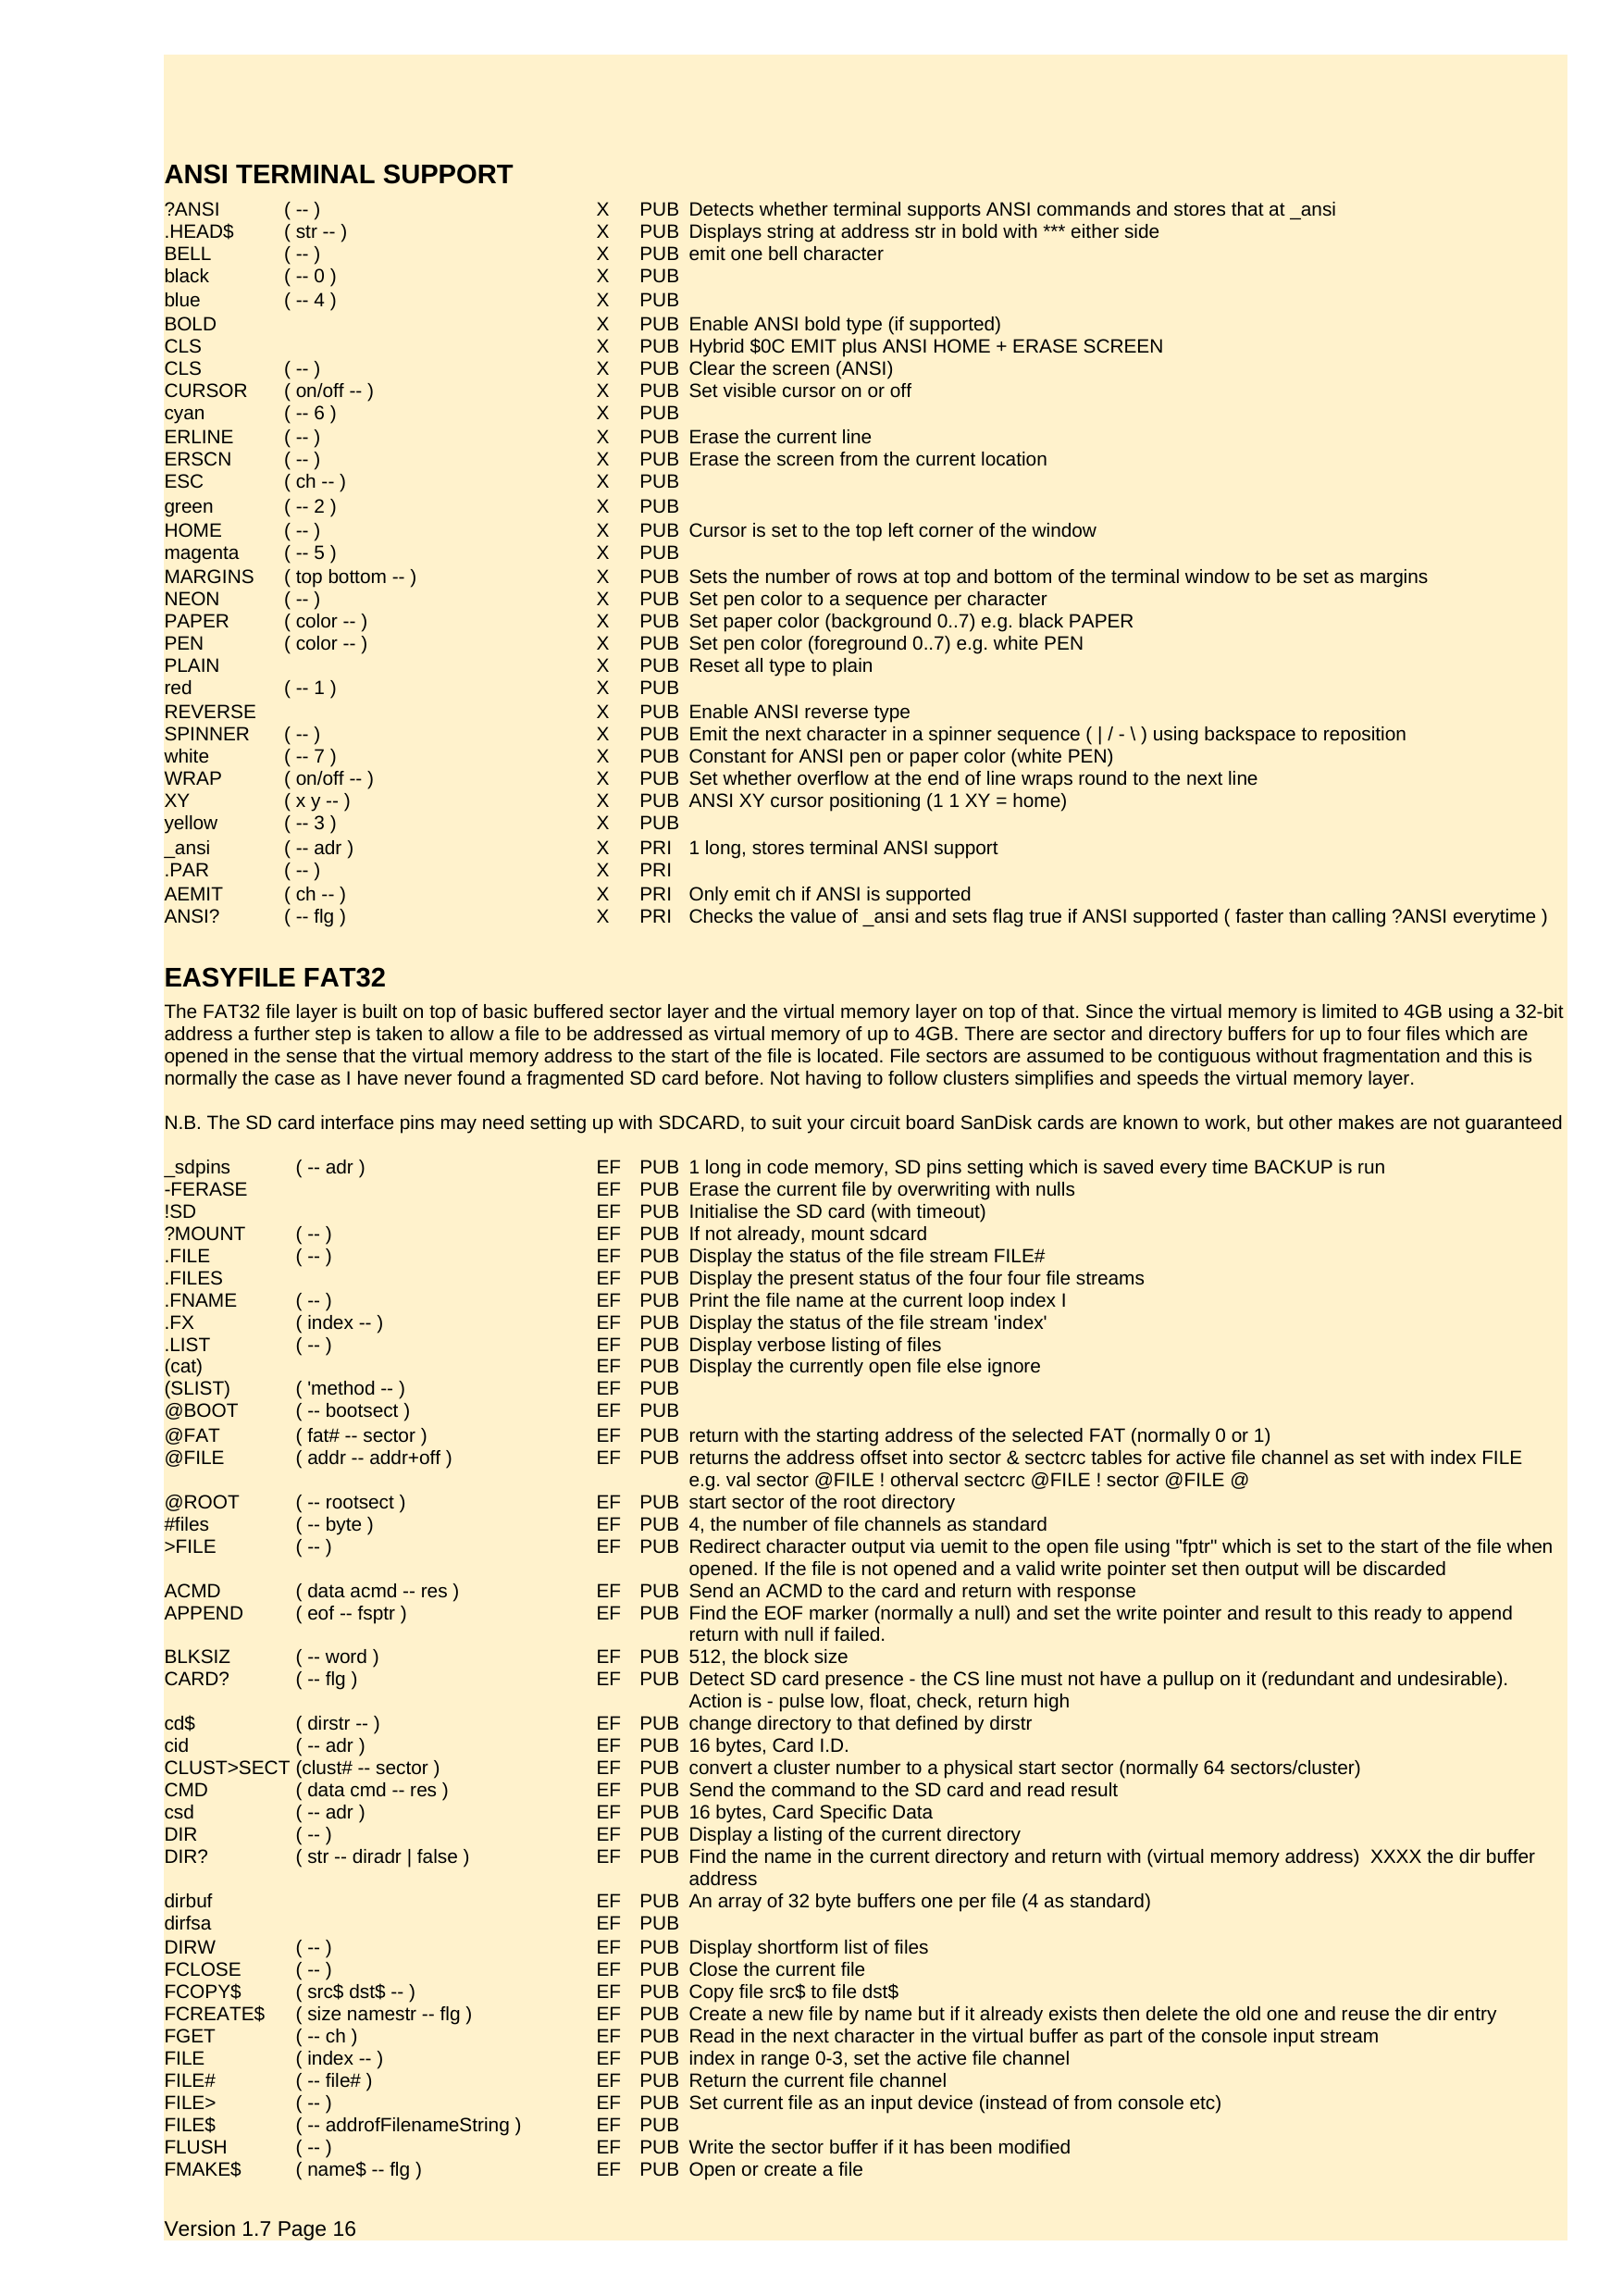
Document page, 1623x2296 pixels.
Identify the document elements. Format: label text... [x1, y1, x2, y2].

table_cell Initialise the SD card (with timeout) [688, 1200, 1567, 1222]
table_cell PUB [639, 2136, 688, 2158]
table_cell X [596, 541, 639, 565]
table_cell [688, 495, 1567, 519]
table_cell ( -- adr ) [295, 1801, 596, 1823]
table_header e.g. val sector @FILE ! otherval sectcrc @FILE ! sector @FILE @ [688, 1469, 1567, 1491]
table_cell AEMIT [164, 883, 284, 905]
table_cell PUB [639, 1424, 688, 1446]
table_cell Checks the value of _ansi and sets flag true if ANSI supported ( faster than calling ?ANSI everytime ) [688, 905, 1567, 927]
table_cell 4, the number of file channels as standard [688, 1513, 1567, 1534]
table_cell EF [596, 1779, 639, 1801]
table_cell [295, 1890, 596, 1912]
table_cell DIR [164, 1823, 295, 1845]
table_header PUB [639, 198, 688, 219]
table_cell ERLINE [164, 426, 284, 448]
table_cell PUB [639, 745, 688, 767]
table_cell PUB [639, 1712, 688, 1734]
table_cell PUB [639, 1958, 688, 1980]
table_cell PUB [639, 1535, 688, 1579]
table_cell EF [596, 1645, 639, 1668]
table_cell PUB [639, 2047, 688, 2069]
table_cell [295, 1355, 596, 1377]
table_cell X [596, 767, 639, 789]
table_cell ( src$ dst$ -- ) [295, 1980, 596, 2003]
table_cell _ansi [164, 837, 284, 858]
table_cell dirbuf [164, 1890, 295, 1912]
table_cell ( -- word ) [295, 1645, 596, 1668]
table_cell X [596, 448, 639, 470]
table_cell EF [596, 2114, 639, 2136]
table_cell >FILE [164, 1535, 295, 1579]
table_cell ( str -- diradr | false ) [295, 1845, 596, 1890]
table_cell PUB [639, 1333, 688, 1355]
table_cell .HEAD$ [164, 220, 284, 242]
table_cell EF [596, 2091, 639, 2114]
table_cell PUB [639, 1491, 688, 1512]
table_cell PUB [639, 1579, 688, 1601]
table_cell BELL [164, 242, 284, 264]
table_cell X [596, 676, 639, 701]
table_cell Read in the next character in the virtual buffer as part of the console input stream [688, 2025, 1567, 2047]
table_cell @BOOT [164, 1399, 295, 1424]
table_cell ( -- ) [295, 1245, 596, 1266]
table_cell Set current file as an input device (instead of from console etc) [688, 2091, 1567, 2114]
table_cell Set visible cursor on or off [688, 379, 1567, 402]
table_cell PUB [639, 448, 688, 470]
table_cell EF [596, 1958, 639, 1980]
table_cell PUB [639, 289, 688, 313]
table_cell PUB [639, 676, 688, 701]
table_cell Set pen color (foreground 0..7) e.g. white PEN [688, 632, 1567, 654]
table_cell PEN [164, 632, 284, 654]
table_cell ESC [164, 470, 284, 494]
table_cell X [596, 289, 639, 313]
table_cell ( -- ) [295, 1823, 596, 1845]
table_cell 16 bytes, Card Specific Data [688, 1801, 1567, 1823]
table_cell CMD [164, 1779, 295, 1801]
table_cell ( size namestr -- flg ) [295, 2003, 596, 2025]
table_cell PUB [639, 654, 688, 676]
table_cell X [596, 379, 639, 402]
table_cell X [596, 837, 639, 858]
table_cell PUB [639, 1668, 688, 1712]
text N.B. The SD card interface pins may need setting up with SDCARD, to suit your circuit board SanDisk cards are known to work, but other makes are not guaranteed [164, 1111, 1567, 1134]
table_cell PRI [639, 859, 688, 883]
table_cell PUB [639, 1222, 688, 1244]
table_cell ( addr -- addr+off ) [295, 1446, 596, 1491]
table_cell white [164, 745, 284, 767]
table_cell Create a new file by name but if it already exists then delete the old one and reuse the dir entry [688, 2003, 1567, 2025]
table_cell CLUST>SECT [164, 1756, 295, 1779]
table_cell X [596, 313, 639, 335]
table_cell CLS [164, 335, 284, 357]
table_cell FMAKE$ [164, 2158, 295, 2180]
table_header PUB [639, 1156, 688, 1178]
table_cell REVERSE [164, 701, 284, 723]
table_cell blue [164, 289, 284, 313]
table_cell .FILES [164, 1267, 295, 1288]
table_cell EF [596, 1377, 639, 1399]
table_cell Erase the screen from the current location [688, 448, 1567, 470]
table_cell ( -- ) [295, 1289, 596, 1310]
table_cell ( top bottom -- ) [284, 565, 596, 588]
table_cell ( -- bootsect ) [295, 1399, 596, 1424]
table_cell X [596, 723, 639, 745]
table_cell NEON [164, 588, 284, 610]
table_cell PUB [639, 1178, 688, 1200]
table_cell [688, 402, 1567, 426]
table_cell PUB [639, 426, 688, 448]
table_cell Set whether overflow at the end of line wraps round to the next line [688, 767, 1567, 789]
table_cell X [596, 519, 639, 541]
table_cell Display verbose listing of files [688, 1333, 1567, 1355]
table_cell [284, 313, 596, 335]
table_cell ( on/off -- ) [284, 767, 596, 789]
table_header EF [596, 1156, 639, 1178]
table_cell Set pen color to a sequence per character [688, 588, 1567, 610]
table_cell Display the status of the file stream FILE# [688, 1245, 1567, 1266]
table_cell [295, 1178, 596, 1200]
table_cell X [596, 859, 639, 883]
table_cell dirfsa [164, 1912, 295, 1936]
table_cell XY [164, 789, 284, 812]
table_cell !SD [164, 1200, 295, 1222]
table_cell X [596, 426, 639, 448]
table_cell PUB [639, 610, 688, 632]
table_cell @FILE [164, 1446, 295, 1491]
table_cell PUB [639, 2091, 688, 2114]
table_cell X [596, 264, 639, 289]
table_cell PRI [639, 837, 688, 858]
table_cell Cursor is set to the top left corner of the window [688, 519, 1567, 541]
table_cell Set paper color (background 0..7) e.g. black PAPER [688, 610, 1567, 632]
table_cell (SLIST) [164, 1377, 295, 1399]
table_cell Display the status of the file stream 'index' [688, 1310, 1567, 1333]
table_cell ( data cmd -- res ) [295, 1779, 596, 1801]
table_cell EF [596, 1245, 639, 1266]
table_cell returns the address offset into sector & sectcrc tables for active file channel as set with index FILE [688, 1446, 1567, 1469]
table_cell [688, 1399, 1567, 1424]
table_cell PUB [639, 1513, 688, 1534]
table_cell SPINNER [164, 723, 284, 745]
table_cell Find the name in the current directory and return with (virtual memory address) XXXX the dir buffer address [688, 1845, 1567, 1890]
table_cell ( -- file# ) [295, 2069, 596, 2091]
table_cell EF [596, 1513, 639, 1534]
table_cell X [596, 242, 639, 264]
table_cell PAPER [164, 610, 284, 632]
table_cell [295, 1912, 596, 1936]
table_cell BOLD [164, 313, 284, 335]
table_cell ( -- ) [284, 242, 596, 264]
table_cell EF [596, 1668, 639, 1712]
table_cell ( eof -- fsptr ) [295, 1601, 596, 1645]
table_cell ( -- 7 ) [284, 745, 596, 767]
table_cell Return the current file channel [688, 2069, 1567, 2091]
table_cell PUB [639, 1289, 688, 1310]
table_header X [596, 198, 639, 219]
table_cell EF [596, 1446, 639, 1491]
table_cell ANSI? [164, 905, 284, 927]
table_cell ( -- ) [284, 519, 596, 541]
table_cell Close the current file [688, 1958, 1567, 1980]
table_cell Erase the current line [688, 426, 1567, 448]
table_cell EF [596, 1267, 639, 1288]
table_cell WRAP [164, 767, 284, 789]
table_cell ( -- ) [284, 859, 596, 883]
table_cell X [596, 745, 639, 767]
table_cell X [596, 470, 639, 494]
table_cell Find the EOF marker (normally a null) and set the write pointer and result to this ready to append return with null if failed. [688, 1601, 1567, 1645]
table_cell FILE [164, 2047, 295, 2069]
table_cell @ROOT [164, 1491, 295, 1512]
table_cell PUB [639, 1801, 688, 1823]
table_cell Print the file name at the current loop index I [688, 1289, 1567, 1310]
subtitle EASYFILE FAT32 [164, 962, 1567, 993]
table_cell PLAIN [164, 654, 284, 676]
table_cell ( dirstr -- ) [295, 1712, 596, 1734]
table_cell .PAR [164, 859, 284, 883]
table_cell EF [596, 2025, 639, 2047]
table_cell ( -- 1 ) [284, 676, 596, 701]
table_cell Hybrid $0C EMIT plus ANSI HOME + ERASE SCREEN [688, 335, 1567, 357]
table_cell EF [596, 1491, 639, 1512]
table_cell EF [596, 2003, 639, 2025]
table_cell Enable ANSI reverse type [688, 701, 1567, 723]
table_cell If not already, mount sdcard [688, 1222, 1567, 1244]
table_cell Display the present status of the four four file streams [688, 1267, 1567, 1288]
table_cell green [164, 495, 284, 519]
table_cell PUB [639, 1912, 688, 1936]
table_cell ( -- adr ) [295, 1734, 596, 1756]
table_cell X [596, 654, 639, 676]
table_cell Display the currently open file else ignore [688, 1355, 1567, 1377]
table_cell .LIST [164, 1333, 295, 1355]
table_cell [688, 289, 1567, 313]
table_cell PUB [639, 1823, 688, 1845]
table_cell X [596, 632, 639, 654]
table_cell Only emit ch if ANSI is supported [688, 883, 1567, 905]
table_cell EF [596, 1310, 639, 1333]
table_cell Clear the screen (ANSI) [688, 357, 1567, 379]
table_header Detects whether terminal supports ANSI commands and stores that at _ansi [688, 198, 1567, 219]
table_cell .FILE [164, 1245, 295, 1266]
table_cell Displays string at address str in bold with *** either side [688, 220, 1567, 242]
table_cell APPEND [164, 1601, 295, 1645]
table_cell ( -- ch ) [295, 2025, 596, 2047]
table_cell ( -- rootsect ) [295, 1491, 596, 1512]
table_cell ERSCN [164, 448, 284, 470]
table_cell X [596, 789, 639, 812]
table_cell EF [596, 2069, 639, 2091]
table_cell ( -- 6 ) [284, 402, 596, 426]
table_cell PUB [639, 470, 688, 494]
table_cell ( str -- ) [284, 220, 596, 242]
table_cell MARGINS [164, 565, 284, 588]
table_cell PUB [639, 767, 688, 789]
table_cell PUB [639, 2069, 688, 2091]
table_cell start sector of the root directory [688, 1491, 1567, 1512]
table_cell 1 long, stores terminal ANSI support [688, 837, 1567, 858]
table_cell [688, 1912, 1567, 1936]
table_cell convert a cluster number to a physical start sector (normally 64 sectors/cluster) [688, 1756, 1567, 1779]
table_cell X [596, 812, 639, 836]
table_cell PUB [639, 220, 688, 242]
table_cell [688, 676, 1567, 701]
table_cell -FERASE [164, 1178, 295, 1200]
table_cell ( -- ) [284, 357, 596, 379]
table_cell Erase the current file by overwriting with nulls [688, 1178, 1567, 1200]
table_cell [688, 541, 1567, 565]
table_cell Copy file src$ to file dst$ [688, 1980, 1567, 2003]
table_cell ( -- ) [284, 426, 596, 448]
table_cell [284, 701, 596, 723]
table_cell ACMD [164, 1579, 295, 1601]
table_cell ( -- 0 ) [284, 264, 596, 289]
table_cell PUB [639, 2025, 688, 2047]
table_cell EF [596, 1200, 639, 1222]
table_cell cd$ [164, 1712, 295, 1734]
table_cell PUB [639, 402, 688, 426]
table_cell ( name$ -- flg ) [295, 2158, 596, 2180]
table_cell PUB [639, 588, 688, 610]
table_cell EF [596, 1980, 639, 2003]
table_cell [688, 812, 1567, 836]
table_cell emit one bell character [688, 242, 1567, 264]
table_cell Constant for ANSI pen or paper color (white PEN) [688, 745, 1567, 767]
table_cell EF [596, 1756, 639, 1779]
table_cell EF [596, 1355, 639, 1377]
table_cell EF [596, 1801, 639, 1823]
table_cell EF [596, 1601, 639, 1645]
table_cell PUB [639, 1377, 688, 1399]
table_cell red [164, 676, 284, 701]
table_cell FCOPY$ [164, 1980, 295, 2003]
table_cell cyan [164, 402, 284, 426]
table_cell PUB [639, 812, 688, 836]
table_cell ( -- flg ) [284, 905, 596, 927]
table_cell PUB [639, 1200, 688, 1222]
table_cell PUB [639, 2158, 688, 2180]
table_cell [295, 1267, 596, 1288]
table_cell ( -- ) [295, 1958, 596, 1980]
table_cell (clust# -- sector ) [295, 1756, 596, 1779]
table_cell (cat) [164, 1355, 295, 1377]
table_cell PUB [639, 1310, 688, 1333]
table_cell X [596, 220, 639, 242]
table_cell PUB [639, 1734, 688, 1756]
table_cell Reset all type to plain [688, 654, 1567, 676]
table_cell magenta [164, 541, 284, 565]
table_cell ( data acmd -- res ) [295, 1579, 596, 1601]
table_cell [688, 2114, 1567, 2136]
table_cell PUB [639, 495, 688, 519]
table_cell PUB [639, 1980, 688, 2003]
table_cell PUB [639, 1756, 688, 1779]
table_header 1 long in code memory, SD pins setting which is saved every time BACKUP is run [688, 1156, 1567, 1178]
table_cell 512, the block size [688, 1645, 1567, 1668]
table_cell Enable ANSI bold type (if supported) [688, 313, 1567, 335]
table_cell FILE> [164, 2091, 295, 2114]
table_cell EF [596, 1289, 639, 1310]
table_cell X [596, 610, 639, 632]
table_cell ( -- byte ) [295, 1513, 596, 1534]
table_header ( -- adr ) [295, 1156, 596, 1178]
table_cell EF [596, 1734, 639, 1756]
table_cell X [596, 883, 639, 905]
table_cell PUB [639, 1446, 688, 1491]
table_cell PUB [639, 1399, 688, 1424]
table_cell X [596, 565, 639, 588]
table_cell EF [596, 1424, 639, 1446]
table_cell PUB [639, 1267, 688, 1288]
table_cell ( color -- ) [284, 610, 596, 632]
table_cell [284, 654, 596, 676]
table_cell index in range 0-3, set the active file channel [688, 2047, 1567, 2069]
table_cell X [596, 905, 639, 927]
table_cell PUB [639, 1645, 688, 1668]
table_cell PUB [639, 313, 688, 335]
table_cell PUB [639, 242, 688, 264]
table_cell X [596, 335, 639, 357]
table_cell EF [596, 1912, 639, 1936]
table_cell DIR? [164, 1845, 295, 1890]
table_cell Display shortform list of files [688, 1936, 1567, 1958]
table_cell ( on/off -- ) [284, 379, 596, 402]
table_cell EF [596, 1890, 639, 1912]
table_cell @FAT [164, 1424, 295, 1446]
table_cell PUB [639, 1936, 688, 1958]
table_cell yellow [164, 812, 284, 836]
table_cell ( -- ) [284, 448, 596, 470]
table_cell EF [596, 2158, 639, 2180]
table_cell X [596, 701, 639, 723]
table_cell FLUSH [164, 2136, 295, 2158]
table_cell CURSOR [164, 379, 284, 402]
table_cell PUB [639, 357, 688, 379]
table_cell X [596, 357, 639, 379]
table_header _sdpins [164, 1156, 295, 1178]
table_cell ( ch -- ) [284, 883, 596, 905]
table_cell [284, 335, 596, 357]
table_cell BLKSIZ [164, 1645, 295, 1668]
table_cell FILE$ [164, 2114, 295, 2136]
table_cell EF [596, 1936, 639, 1958]
table_cell PUB [639, 519, 688, 541]
table_cell Redirect character output via uemit to the open file using "fptr" which is set to the start of the file when opened. If the file is not opened and a valid write pointer set then output will be discarded [688, 1535, 1567, 1579]
text The FAT32 file layer is built on top of basic buffered sector layer and the virtual memory layer on top of that. Since the virtual memory is limited to 4GB using a 32-bit address a further step is taken to allow a file to be addressed as virtual memory of up to 4GB. There are sector and directory buffers for up to four files which are opened in the sense that the virtual memory address to the start of the file is located. File sectors are assumed to be contiguous without fragmentation and this is normally the case as I have never found a fragmented SD card before. Not having to follow clusters simplifies and speeds the virtual memory layer. [164, 1000, 1567, 1089]
table_cell EF [596, 1222, 639, 1244]
table_cell EF [596, 2047, 639, 2069]
table_cell PUB [639, 1890, 688, 1912]
table_cell ( -- ) [295, 2091, 596, 2114]
table_cell Open or create a file [688, 2158, 1567, 2180]
table_cell X [596, 402, 639, 426]
table_cell [295, 1200, 596, 1222]
table_cell .FX [164, 1310, 295, 1333]
table_cell ( -- flg ) [295, 1668, 596, 1712]
table_cell PUB [639, 1601, 688, 1645]
table_cell ( -- adr ) [284, 837, 596, 858]
table_cell #files [164, 1513, 295, 1534]
table_cell ( -- 4 ) [284, 289, 596, 313]
table_cell ( -- addrofFilenameString ) [295, 2114, 596, 2136]
table_cell [688, 1377, 1567, 1399]
table_cell ( index -- ) [295, 1310, 596, 1333]
table_cell PUB [639, 335, 688, 357]
table_cell [688, 264, 1567, 289]
table_cell Sets the number of rows at top and bottom of the terminal window to be set as margins [688, 565, 1567, 588]
table_cell FGET [164, 2025, 295, 2047]
table_cell PUB [639, 1845, 688, 1890]
table_cell [688, 859, 1567, 883]
table_cell CARD? [164, 1668, 295, 1712]
table_cell PUB [639, 565, 688, 588]
table_cell X [596, 495, 639, 519]
table_cell PRI [639, 905, 688, 927]
table_cell ( -- ) [295, 1333, 596, 1355]
table_cell ( x y -- ) [284, 789, 596, 812]
table_cell EF [596, 1399, 639, 1424]
table_cell Write the sector buffer if it has been modified [688, 2136, 1567, 2158]
table_cell PUB [639, 379, 688, 402]
table_cell PUB [639, 1779, 688, 1801]
table_cell Send the command to the SD card and read result [688, 1779, 1567, 1801]
table_cell ( -- ) [295, 1222, 596, 1244]
table_cell ( -- 3 ) [284, 812, 596, 836]
table_cell EF [596, 1178, 639, 1200]
table_cell ( -- 2 ) [284, 495, 596, 519]
table_cell PUB [639, 2114, 688, 2136]
table_cell PUB [639, 2003, 688, 2025]
table_cell EF [596, 1823, 639, 1845]
subtitle ANSI TERMINAL SUPPORT [164, 159, 1567, 190]
table_cell PUB [639, 541, 688, 565]
table_cell csd [164, 1801, 295, 1823]
table_cell EF [596, 1579, 639, 1601]
table_cell PUB [639, 723, 688, 745]
table_cell ( index -- ) [295, 2047, 596, 2069]
table_cell change directory to that defined by dirstr [688, 1712, 1567, 1734]
table_cell Detect SD card presence - the CS line must not have a pullup on it (redundant and undesirable). Action is - pulse low, float, check, return high [688, 1668, 1567, 1712]
table_cell ( fat# -- sector ) [295, 1424, 596, 1446]
table_cell Emit the next character in a spinner sequence ( | / - \ ) using backspace to reposition [688, 723, 1567, 745]
table_cell PUB [639, 1245, 688, 1266]
table_cell ( -- ) [295, 1936, 596, 1958]
table_cell ( -- ) [284, 723, 596, 745]
table_cell ( 'method -- ) [295, 1377, 596, 1399]
table_cell FILE# [164, 2069, 295, 2091]
table_cell Send an ACMD to the card and return with response [688, 1579, 1567, 1601]
table_cell ANSI XY cursor positioning (1 1 XY = home) [688, 789, 1567, 812]
table_cell Display a listing of the current directory [688, 1823, 1567, 1845]
table_cell .FNAME [164, 1289, 295, 1310]
table_cell EF [596, 2136, 639, 2158]
table_cell An array of 32 byte buffers one per file (4 as standard) [688, 1890, 1567, 1912]
table_cell ( -- ) [295, 1535, 596, 1579]
table_cell return with the starting address of the selected FAT (normally 0 or 1) [688, 1424, 1567, 1446]
table_cell PUB [639, 264, 688, 289]
table_cell ( -- ) [295, 2136, 596, 2158]
table_cell CLS [164, 357, 284, 379]
table_cell EF [596, 1333, 639, 1355]
table_cell ( color -- ) [284, 632, 596, 654]
table_cell EF [596, 1845, 639, 1890]
table_cell ?MOUNT [164, 1222, 295, 1244]
table_cell PUB [639, 1355, 688, 1377]
table_cell cid [164, 1734, 295, 1756]
table_cell DIRW [164, 1936, 295, 1958]
table_cell black [164, 264, 284, 289]
table_cell PUB [639, 789, 688, 812]
table_cell X [596, 588, 639, 610]
table_cell PUB [639, 632, 688, 654]
table_cell ( -- ) [284, 588, 596, 610]
table_cell FCLOSE [164, 1958, 295, 1980]
table_cell HOME [164, 519, 284, 541]
table_cell FCREATE$ [164, 2003, 295, 2025]
table_header ?ANSI [164, 198, 284, 219]
table_cell EF [596, 1535, 639, 1579]
table_cell EF [596, 1712, 639, 1734]
table_header ( -- ) [284, 198, 596, 219]
table_cell PUB [639, 701, 688, 723]
table_cell [688, 470, 1567, 494]
table_cell ( ch -- ) [284, 470, 596, 494]
table_cell 16 bytes, Card I.D. [688, 1734, 1567, 1756]
table_cell ( -- 5 ) [284, 541, 596, 565]
table_cell PRI [639, 883, 688, 905]
